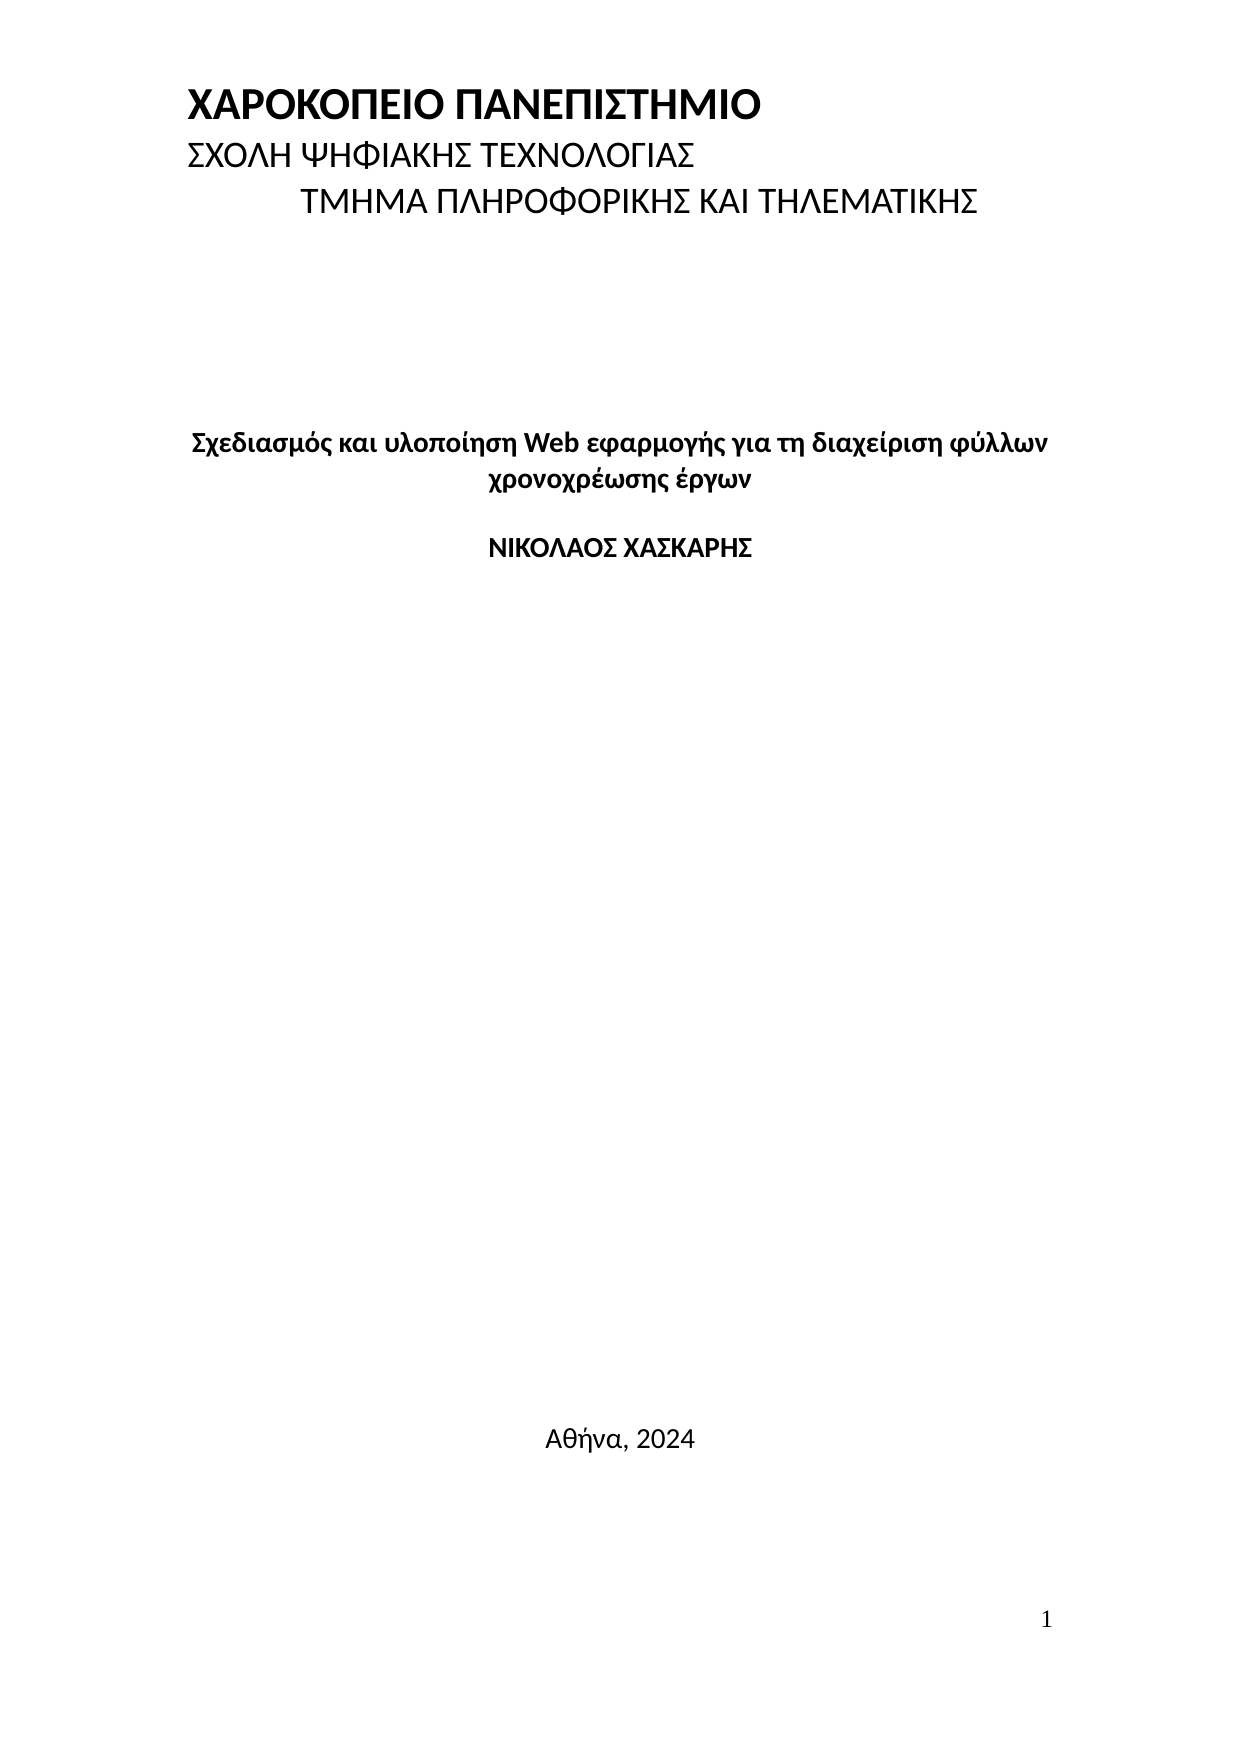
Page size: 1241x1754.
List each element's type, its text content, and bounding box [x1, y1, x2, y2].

text ΣΧΟΛΗ ΨΗΦΙΑΚΗΣ ΤΕΧΝΟΛΟΓΙΑΣ [187, 131, 1053, 177]
text Αθήνα, 2024 [187, 1420, 1053, 1456]
text ΧΑΡΟΚΟΠΕΙΟ ΠΑΝΕΠΙΣΤΗΜΙΟ [187, 75, 1053, 131]
text ΤΜΗΜΑ ΠΛΗΡΟΦΟΡΙΚΗΣ ΚΑΙ ΤΗΛΕΜΑΤΙΚΗΣ [187, 177, 1053, 223]
text ΝΙΚΟΛΑΟΣ ΧΑΣΚΑΡΗΣ [187, 529, 1053, 565]
text Σχεδιασμός και υλοποίηση Web εφαρμογής για τη διαχείριση φύλλων χρονοχρέωσης έργων [187, 424, 1053, 496]
